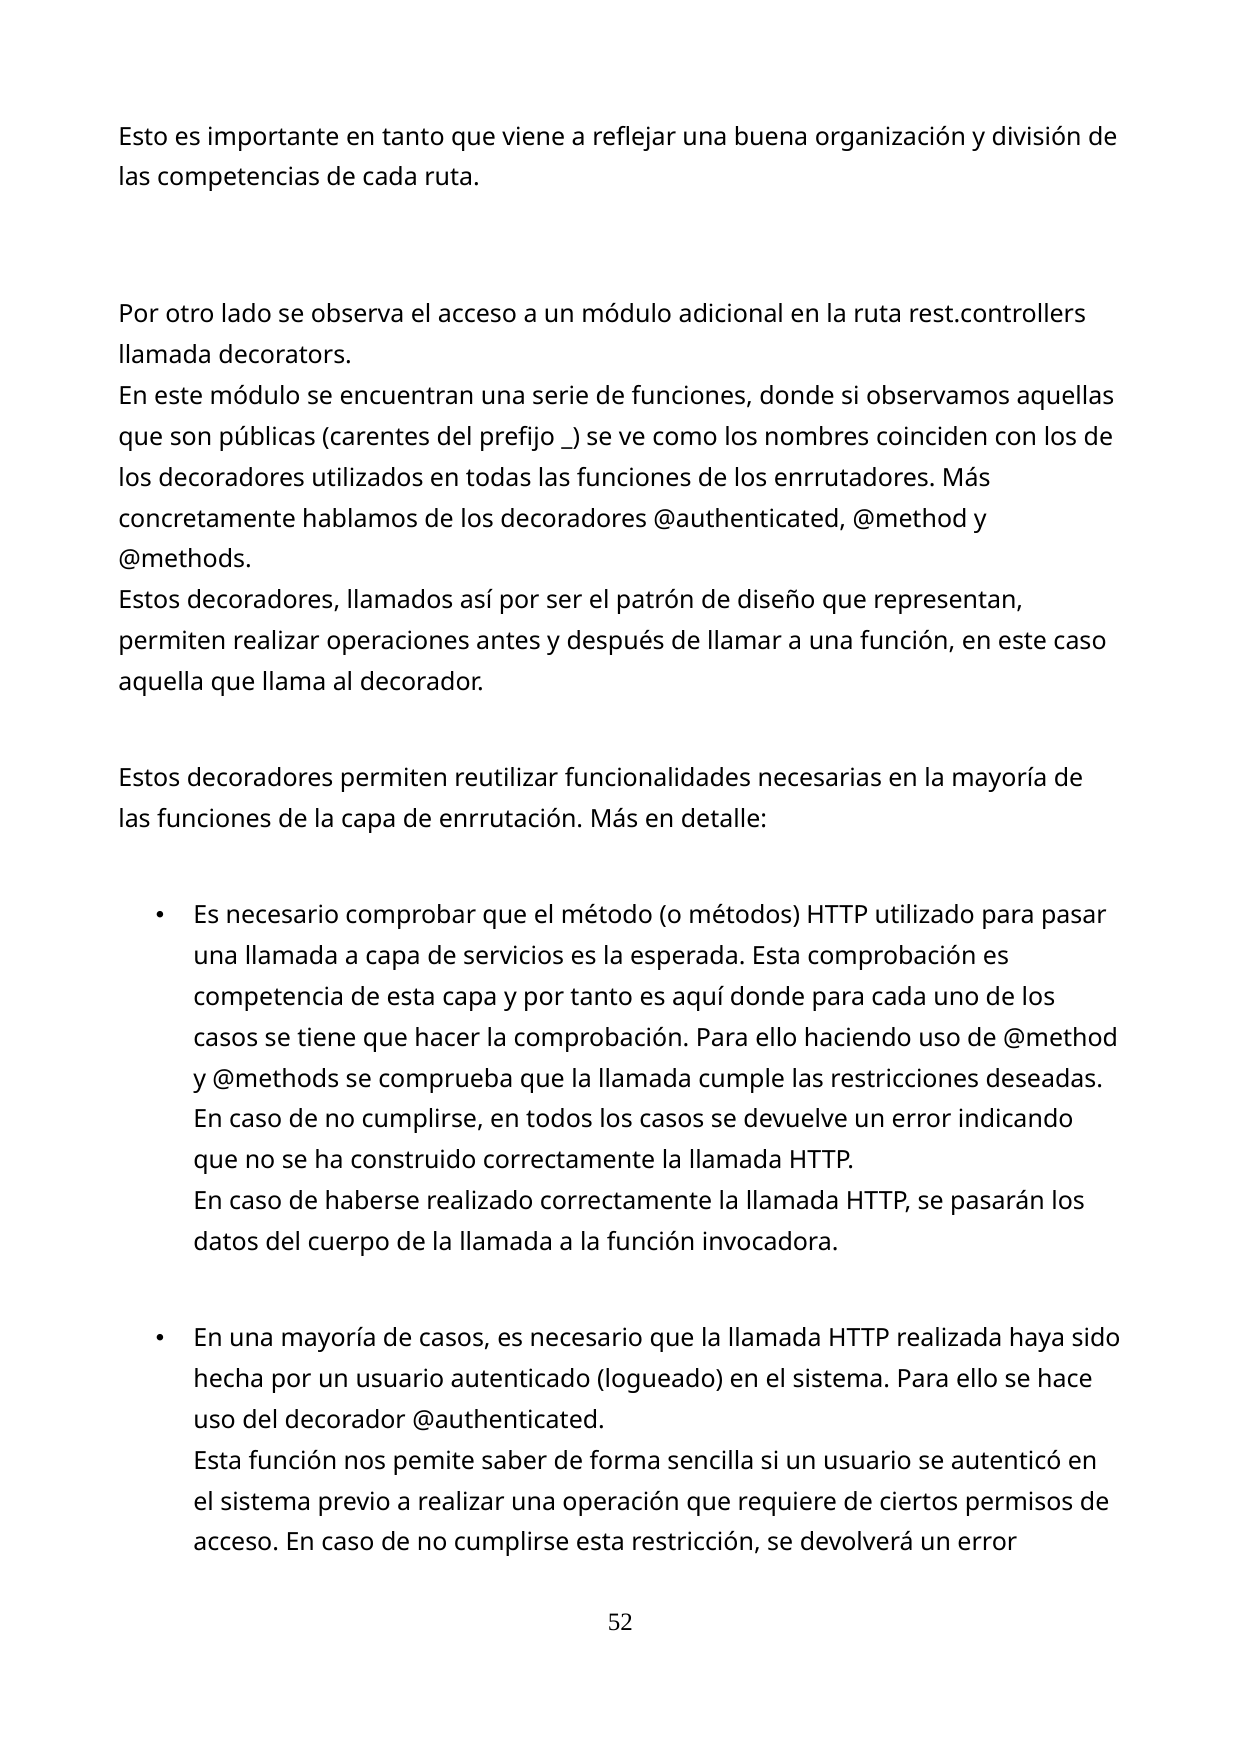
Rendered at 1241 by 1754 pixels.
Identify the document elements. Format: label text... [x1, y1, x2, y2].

list Es necesario comprobar que el método (o métodos) HTTP utilizado para pasar una llamada a capa de servicios es la esperada. Esta comprobación es competencia de esta capa y por tanto es aquí donde para cada uno de los casos se tiene que hacer la comprobación. Para ello haciendo uso de @method y @methods se comprueba que la llamada cumple las restricciones deseadas. En caso de no cumplirse, en todos los casos se devuelve un error indicando que no se ha construido correctamente la llamada HTTP. En caso de haberse realizado correctamente la llamada HTTP, se pasarán los datos del cuerpo de la llamada a la función invocadora. [156, 897, 1122, 1298]
list En una mayoría de casos, es necesario que la llamada HTTP realizada haya sido hecha por un usuario autenticado (logueado) en el sistema. Para ello se hace uso del decorador @authenticated. Esta función nos pemite saber de forma sencilla si un usuario se autenticó en el sistema previo a realizar una operación que requiere de ciertos permisos de acceso. En caso de no cumplirse esta restricción, se devolverá un error [156, 1320, 1122, 1558]
text Estos decoradores permiten reutilizar funcionalidades necesarias en la mayoría de las funciones de la capa de enrrutación. Más en detalle: [118, 760, 1122, 876]
text Por otro lado se observa el acceso a un módulo adicional en la ruta rest.controllers llamada decorators. En este módulo se encuentran una serie de funciones, donde si observamos aquellas que son públicas (carentes del prefijo _) se ve como los nombres coinciden con los de los decoradores utilizados en todas las funciones de los enrrutadores. Más concretamente hablamos de los decoradores @authenticated, @method y @methods. Estos decoradores, llamados así por ser el patrón de diseño que representan, permiten realizar operaciones antes y después de llamar a una función, en este caso aquella que llama al decorador. [118, 255, 1122, 738]
text Esto es importante en tanto que viene a reflejar una buena organización y división de las competencias de cada ruta. [118, 118, 1122, 234]
